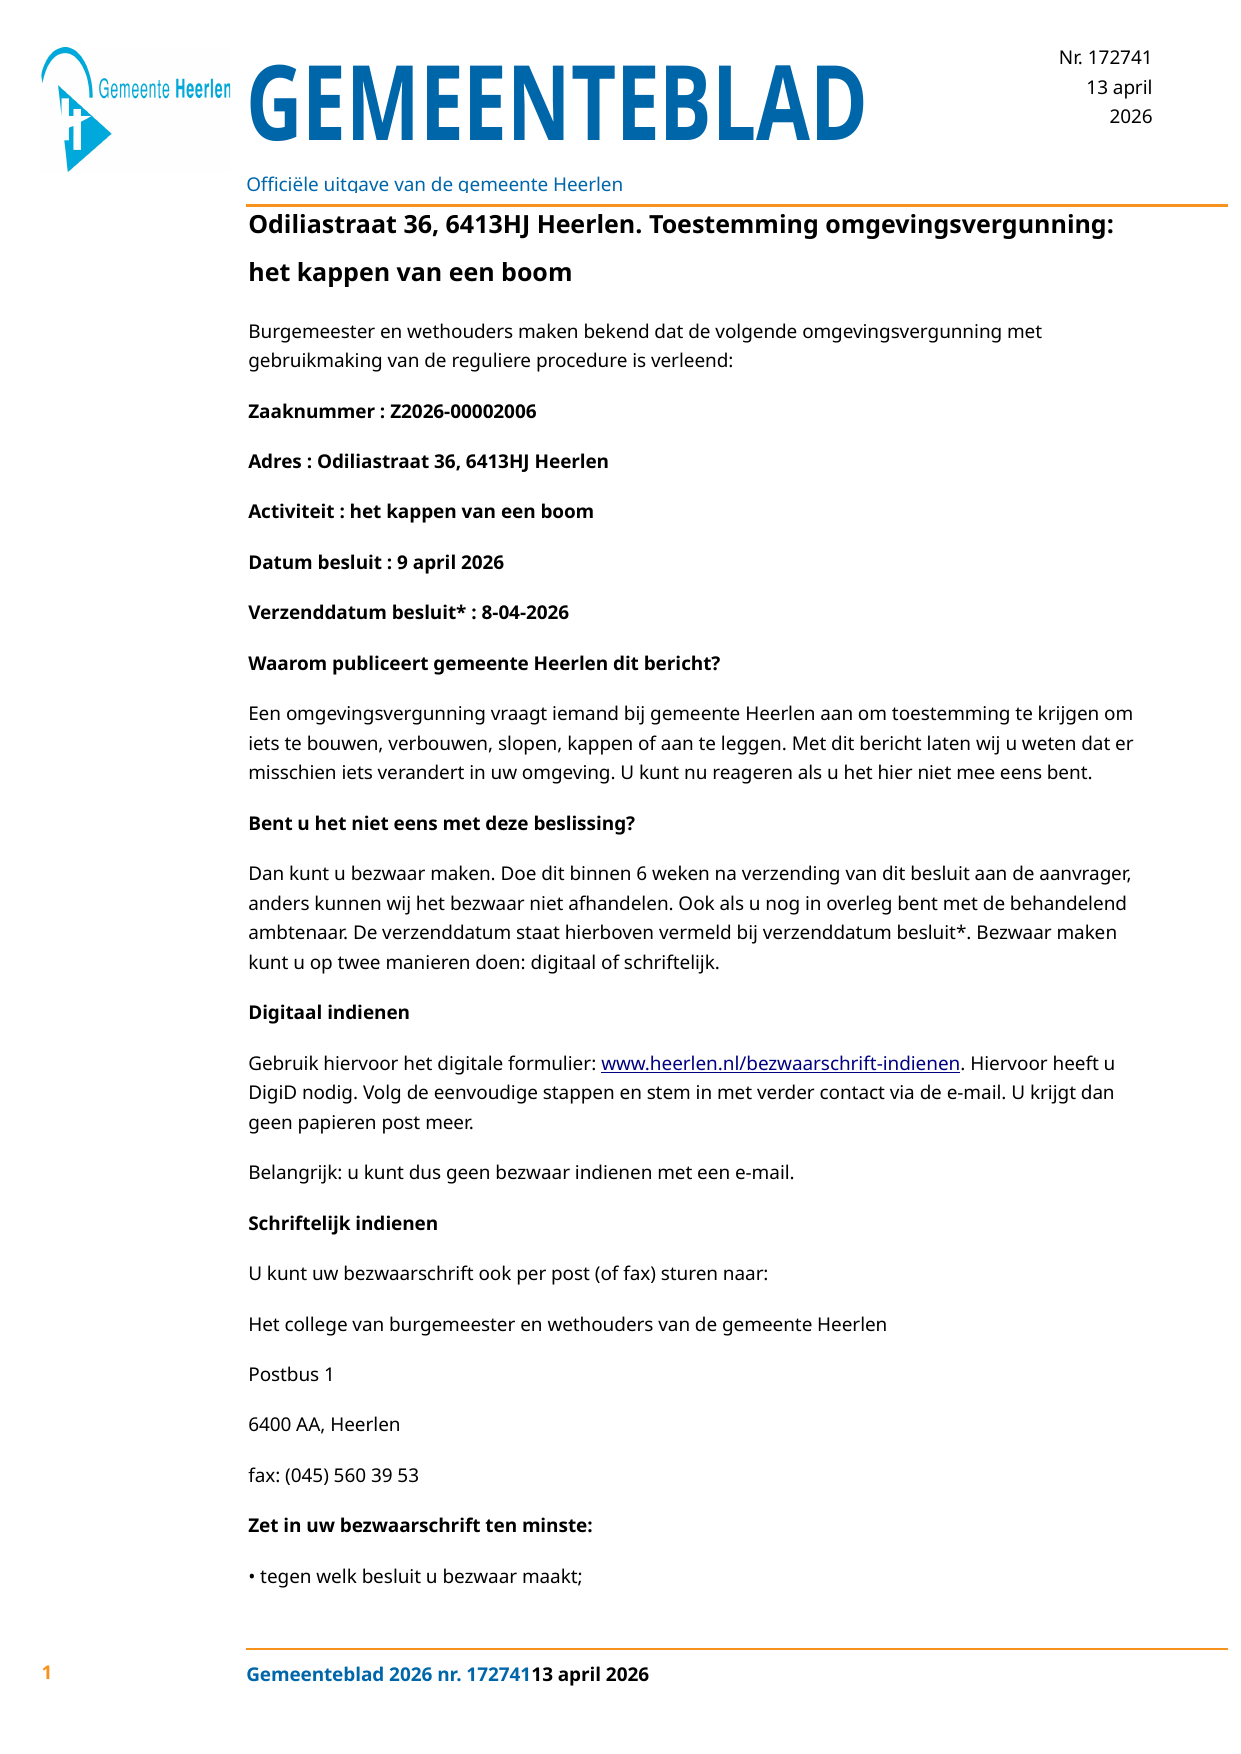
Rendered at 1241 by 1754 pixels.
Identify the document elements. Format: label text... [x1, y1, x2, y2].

text Dan kunt u bezwaar maken. Doe dit binnen 6 weken na verzending van dit besluit aan de aanvrager, anders kunnen wij het bezwaar niet afhandelen. Ook als u nog in overleg bent met de behandelend ambtenaar. De verzenddatum staat hierboven vermeld bij verzenddatum besluit*. Bezwaar maken kunt u op twee manieren doen: digitaal of schriftelijk. [248, 860, 1152, 975]
text Activiteit : het kappen van een boom [248, 499, 1152, 524]
picture [41, 47, 231, 172]
text Zaaknummer : Z2026-00002006 [248, 398, 1152, 424]
text fax: (045) 560 39 53 [248, 1462, 1152, 1488]
text U kunt uw bezwaarschrift ook per post (of fax) sturen naar: [248, 1260, 1152, 1286]
text Verzenddatum besluit* : 8-04-2026 [248, 599, 1152, 625]
text • tegen welk besluit u bezwaar maakt; [248, 1563, 1152, 1589]
text Burgemeester en wethouders maken bekend dat de volgende omgevingsvergunning met gebruikmaking van de reguliere procedure is verleend: [248, 318, 1152, 373]
text Gebruik hiervoor het digitale formulier: www.heerlen.nl/bezwaarschrift-indienen. Hiervoor heeft u DigiD nodig. Volg de eenvoudige stappen en stem in met verder contact via de e-mail. U krijgt dan geen papieren post meer. [248, 1050, 1152, 1135]
text Schriftelijk indienen [248, 1210, 1152, 1236]
text Belangrijk: u kunt dus geen bezwaar indienen met een e-mail. [248, 1159, 1152, 1185]
text Waarom publiceert gemeente Heerlen dit bericht? [248, 650, 1152, 676]
text Zet in uw bezwaarschrift ten minste: [248, 1512, 1152, 1538]
text 6400 AA, Heerlen [248, 1412, 1152, 1437]
text Odiliastraat 36, 6413HJ Heerlen. Toestemming omgevingsvergunning: het kappen van een boom [248, 207, 1152, 288]
text Bent u het niet eens met deze beslissing? [248, 810, 1152, 836]
text Digitaal indienen [248, 999, 1152, 1025]
text Postbus 1 [248, 1361, 1152, 1387]
text Het college van burgemeester en wethouders van de gemeente Heerlen [248, 1311, 1152, 1337]
picture [41, 47, 59, 70]
text Een omgevingsvergunning vraagt iemand bij gemeente Heerlen aan om toestemming te krijgen om iets te bouwen, verbouwen, slopen, kappen of aan te leggen. Met dit bericht laten wij u weten dat er misschien iets verandert in uw omgeving. U kunt nu reageren als u het hier niet mee eens bent. [248, 700, 1152, 785]
text Adres : Odiliastraat 36, 6413HJ Heerlen [248, 448, 1152, 474]
text Datum besluit : 9 april 2026 [248, 549, 1152, 575]
